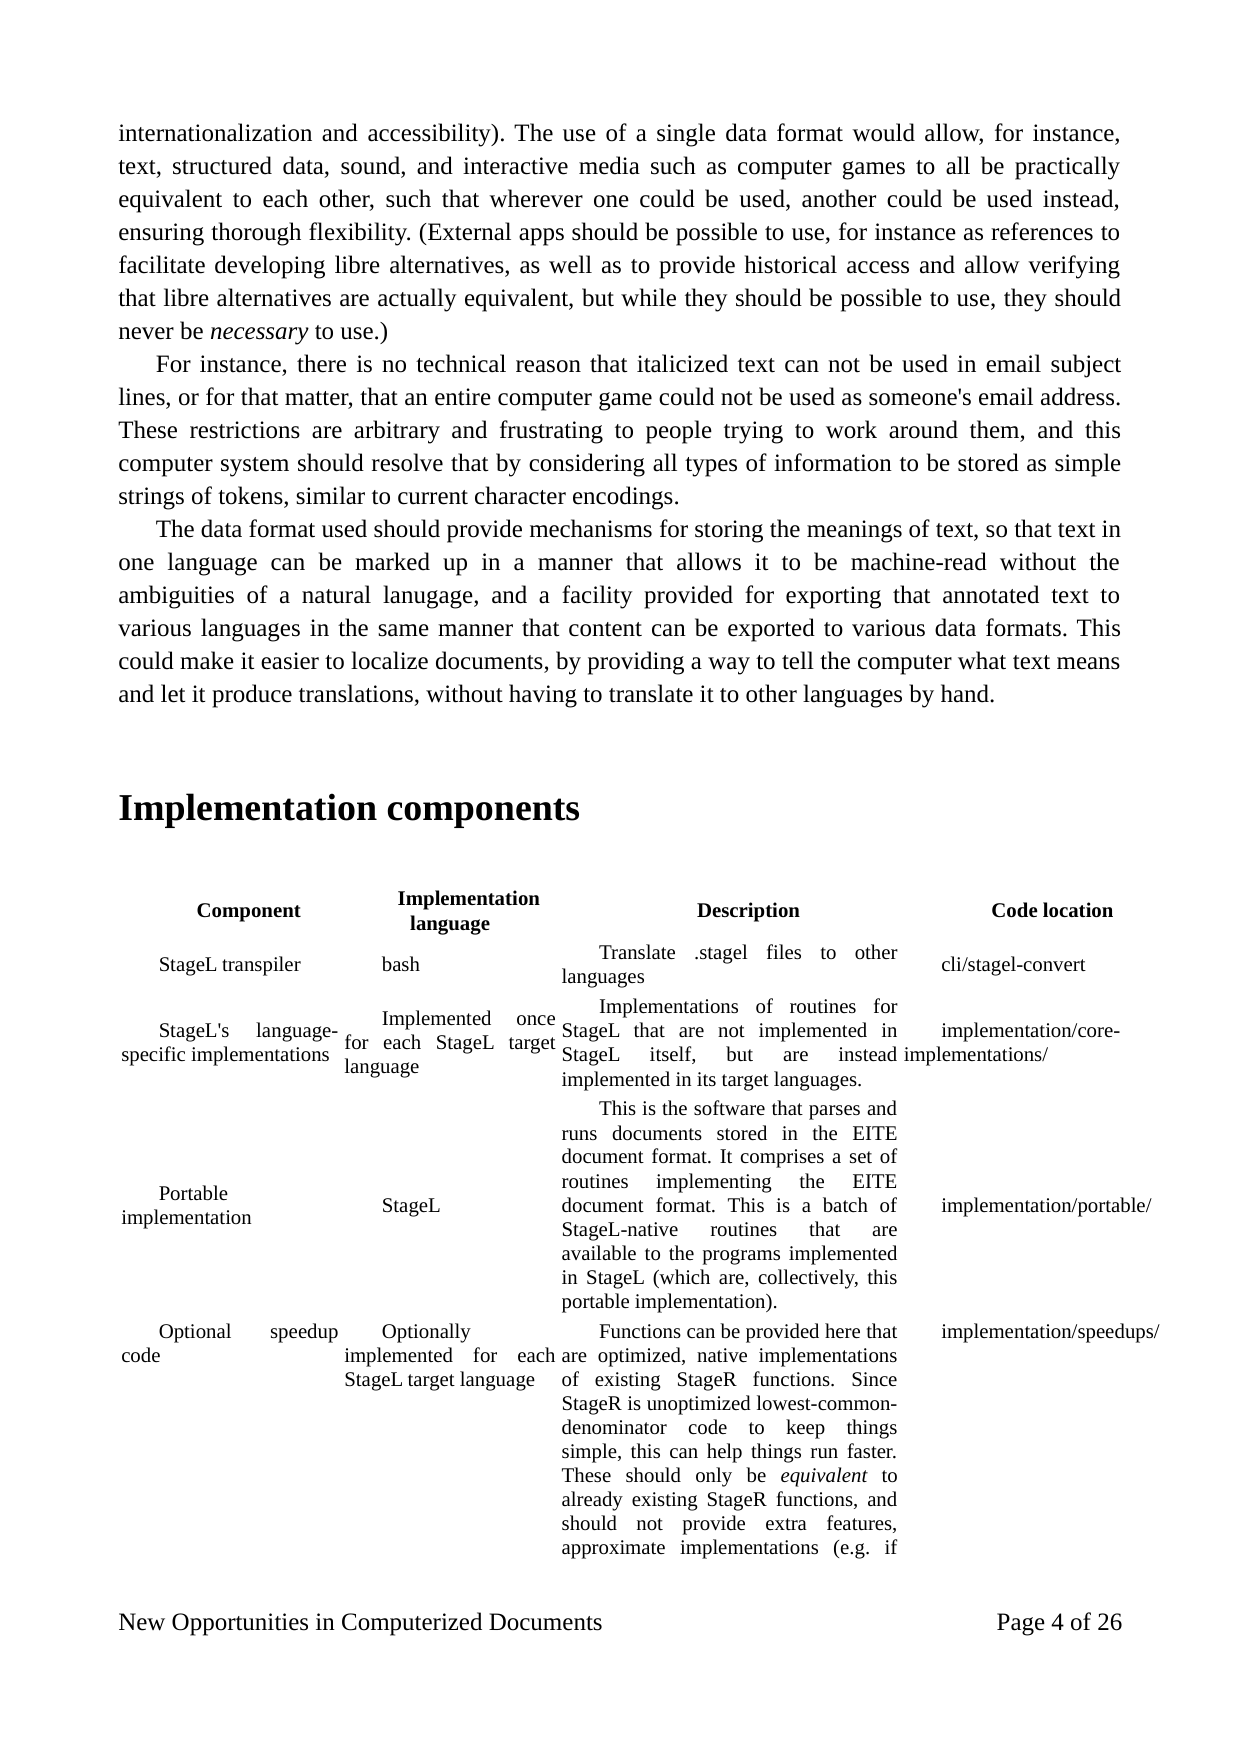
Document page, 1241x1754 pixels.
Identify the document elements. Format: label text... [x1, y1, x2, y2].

text The data format used should provide mechanisms for storing the meanings of text, so that text in one language can be marked up in a manner that allows it to be machine-read without the ambiguities of a natural lanugage, and a facility provided for exporting that annotated text to various languages in the same manner that content can be exported to various data formats. This could make it easier to localize documents, by providing a way to tell the computer what text means and let it produce translations, without having to translate it to other languages by hand. [118, 514, 1122, 708]
table_header Code location [901, 884, 1167, 937]
text internationalization and accessibility). The use of a single data format would allow, for instance, text, structured data, sound, and interactive media such as computer games to all be practically equivalent to each other, such that wherever one could be used, another could be used instead, ensuring thorough flexibility. (External apps should be possible to use, for instance as references to facilitate developing libre alternatives, as well as to provide historical access and allow verifying that libre alternatives are actually equivalent, but while they should be possible to use, they should never be necessary to use.) [118, 118, 1122, 345]
subtitle Implementation components [118, 785, 1122, 829]
table_cell Implementations of routines for StageL that are not implemented in StageL itself, but are instead implemented in its target languages. [559, 991, 901, 1093]
table_cell Translate .stagel files to other languages [559, 938, 901, 991]
table_header Implementation language [341, 884, 558, 937]
table_cell Optional speedup code [118, 1316, 341, 1562]
table_cell bash [341, 938, 558, 991]
table_header Component [118, 884, 341, 937]
table_cell Optionally implemented for each StageL target language [341, 1316, 558, 1562]
table_cell Implemented once for each StageL target language [341, 991, 558, 1093]
table_cell StageL transpiler [118, 938, 341, 991]
table_cell implementation/core-implementations/ [901, 991, 1167, 1093]
table_cell Portable implementation [118, 1094, 341, 1316]
table_cell StageL [341, 1094, 558, 1316]
table_cell implementation/speedups/ [901, 1316, 1167, 1562]
table_header Description [559, 884, 901, 937]
text For instance, there is no technical reason that italicized text can not be used in email subject lines, or for that matter, that an entire computer game could not be used as someone's email address. These restrictions are arbitrary and frustrating to people trying to work around them, and this computer system should resolve that by considering all types of information to be stored as simple strings of tokens, similar to current character encodings. [118, 349, 1122, 510]
table_cell StageL's language-specific implementations [118, 991, 341, 1093]
table_cell Functions can be provided here that are optimized, native implementations of existing StageR functions. Since StageR is unoptimized lowest-common-denominator code to keep things simple, this can help things run faster. These should only be equivalent to already existing StageR functions, and should not provide extra features, approximate implementations (e.g. if [559, 1316, 901, 1562]
table_cell This is the software that parses and runs documents stored in the EITE document format. It comprises a set of routines implementing the EITE document format. This is a batch of StageL-native routines that are available to the programs implemented in StageL (which are, collectively, this portable implementation). [559, 1094, 901, 1316]
table_cell implementation/portable/ [901, 1094, 1167, 1316]
table_cell cli/stagel-convert [901, 938, 1167, 991]
